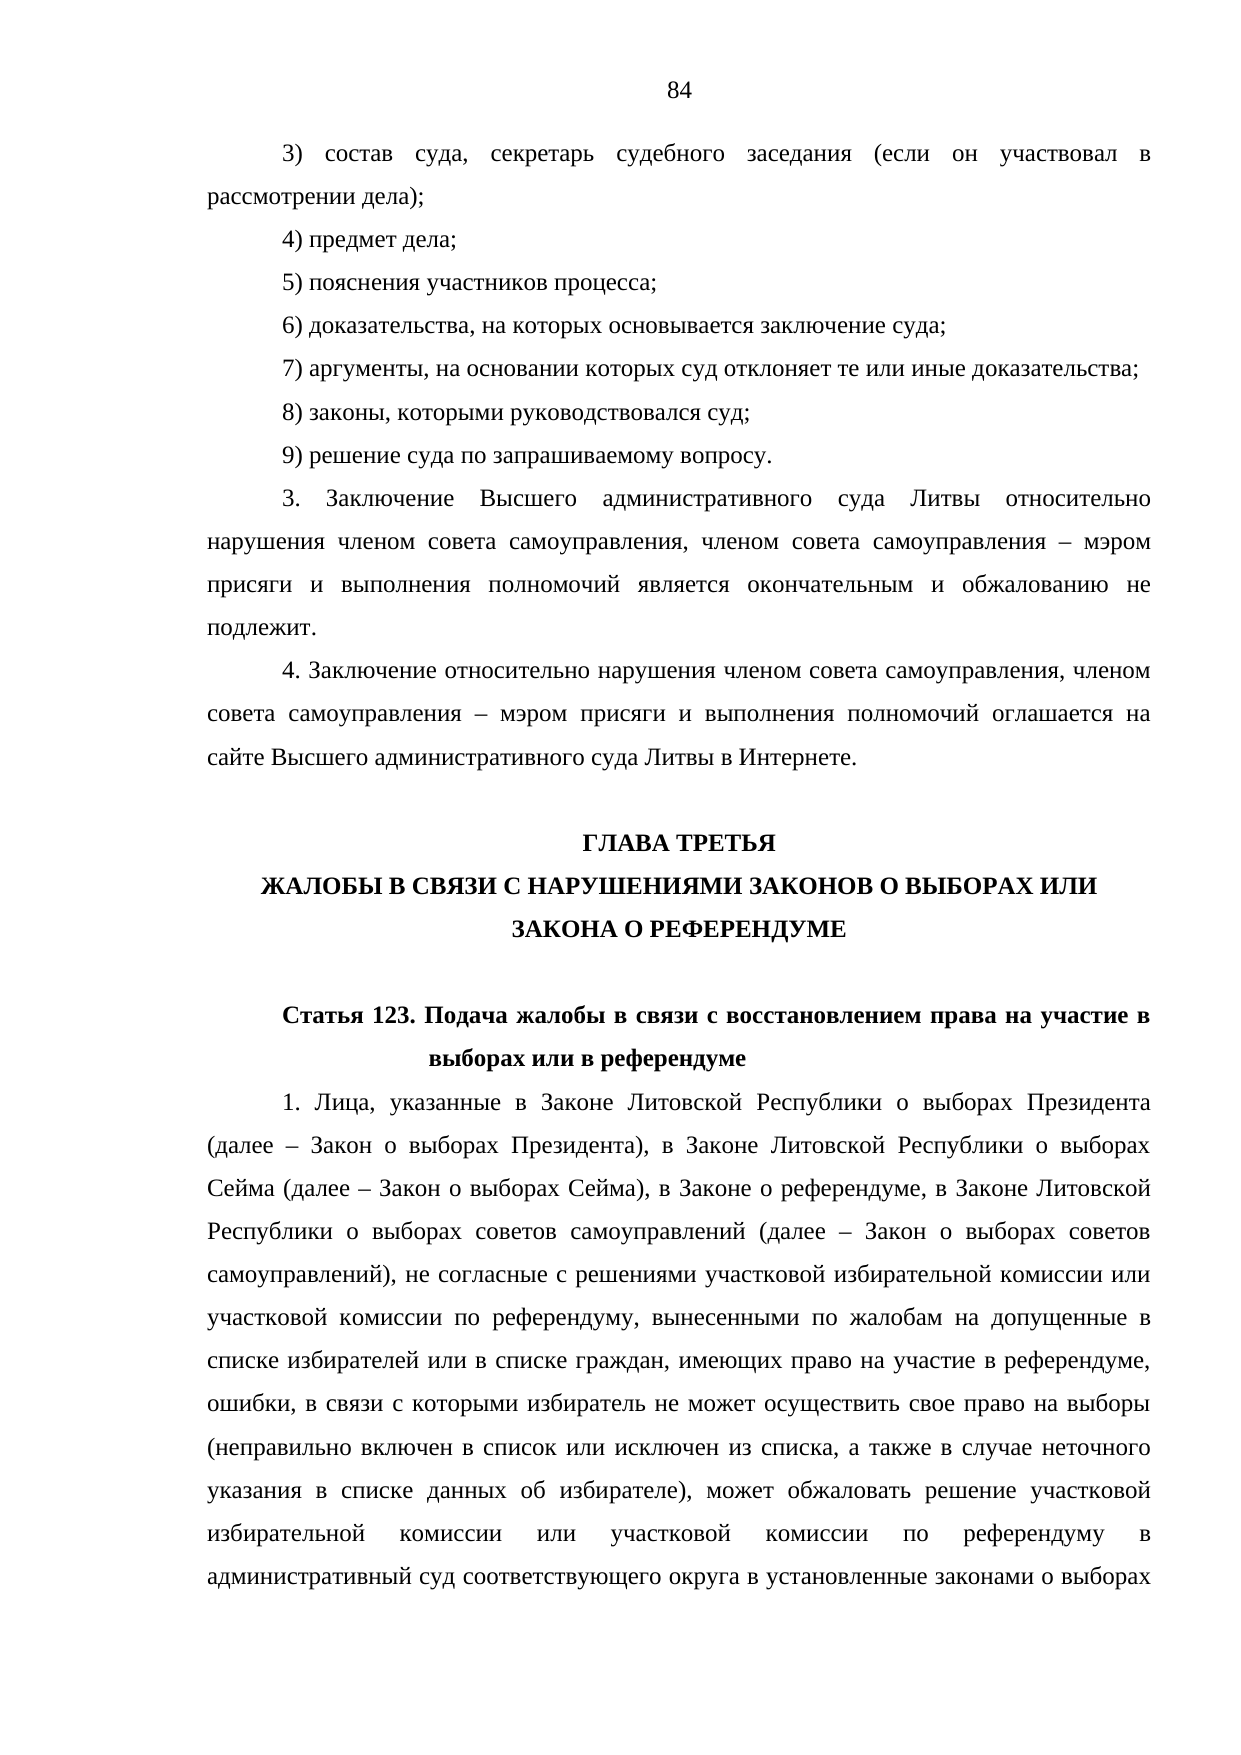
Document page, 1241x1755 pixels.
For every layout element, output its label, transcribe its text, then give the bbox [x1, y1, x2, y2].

text 1. Лица, указанные в Законе Литовской Республики о выборах Президента (далее – Закон о выборах Президента), в Законе Литовской Республики о выборах Сейма (далее – Закон о выборах Сейма), в Законе о референдуме, в Законе Литовской Республики о выборах советов самоуправлений (далее – Закон о выборах советов самоуправлений), не согласные с решениями участковой избирательной комиссии или участковой комиссии по референдуму, вынесенными по жалобам на допущенные в списке избирателей или в списке граждан, имеющих право на участие в референдуме, ошибки, в связи с которыми избиратель не может осуществить свое право на выборы (неправильно включен в список или исключен из списка, а также в случае неточного указания в списке данных об избирателе), может обжаловать решение участковой избирательной комиссии или участковой комиссии по референдуму в административный суд соответствующего округа в установленные законами о выборах [207, 1087, 1152, 1590]
text 4) предмет дела; [207, 224, 1152, 253]
text ЖАЛОБЫ В СВЯЗИ С НАРУШЕНИЯМИ ЗАКОНОВ О ВЫБОРАХ ИЛИ ЗАКОНА О РЕФЕРЕНДУМЕ [207, 871, 1152, 943]
text 6) доказательства, на которых основывается заключение суда; [207, 310, 1152, 339]
text 5) пояснения участников процесса; [207, 267, 1152, 296]
text 7) аргументы, на основании которых суд отклоняет те или иные доказательства; [207, 353, 1152, 382]
text 3) состав суда, секретарь судебного заседания (если он участвовал в рассмотрении дела); [207, 138, 1152, 210]
text 4. Заключение относительно нарушения членом совета самоуправления, членом совета самоуправления – мэром присяги и выполнения полномочий оглашается на сайте Высшего административного суда Литвы в Интернете. [207, 655, 1152, 770]
text Статья 123. Подача жалобы в связи с восстановлением права на участие в выборах или в референдуме [282, 1000, 1152, 1072]
text ГЛАВА ТРЕТЬЯ [207, 828, 1152, 857]
text 3. Заключение Высшего административного суда Литвы относительно нарушения членом совета самоуправления, членом совета самоуправления – мэром присяги и выполнения полномочий является окончательным и обжалованию не подлежит. [207, 483, 1152, 641]
text 9) решение суда по запрашиваемому вопросу. [207, 440, 1152, 468]
text 8) законы, которыми руководствовался суд; [207, 397, 1152, 425]
